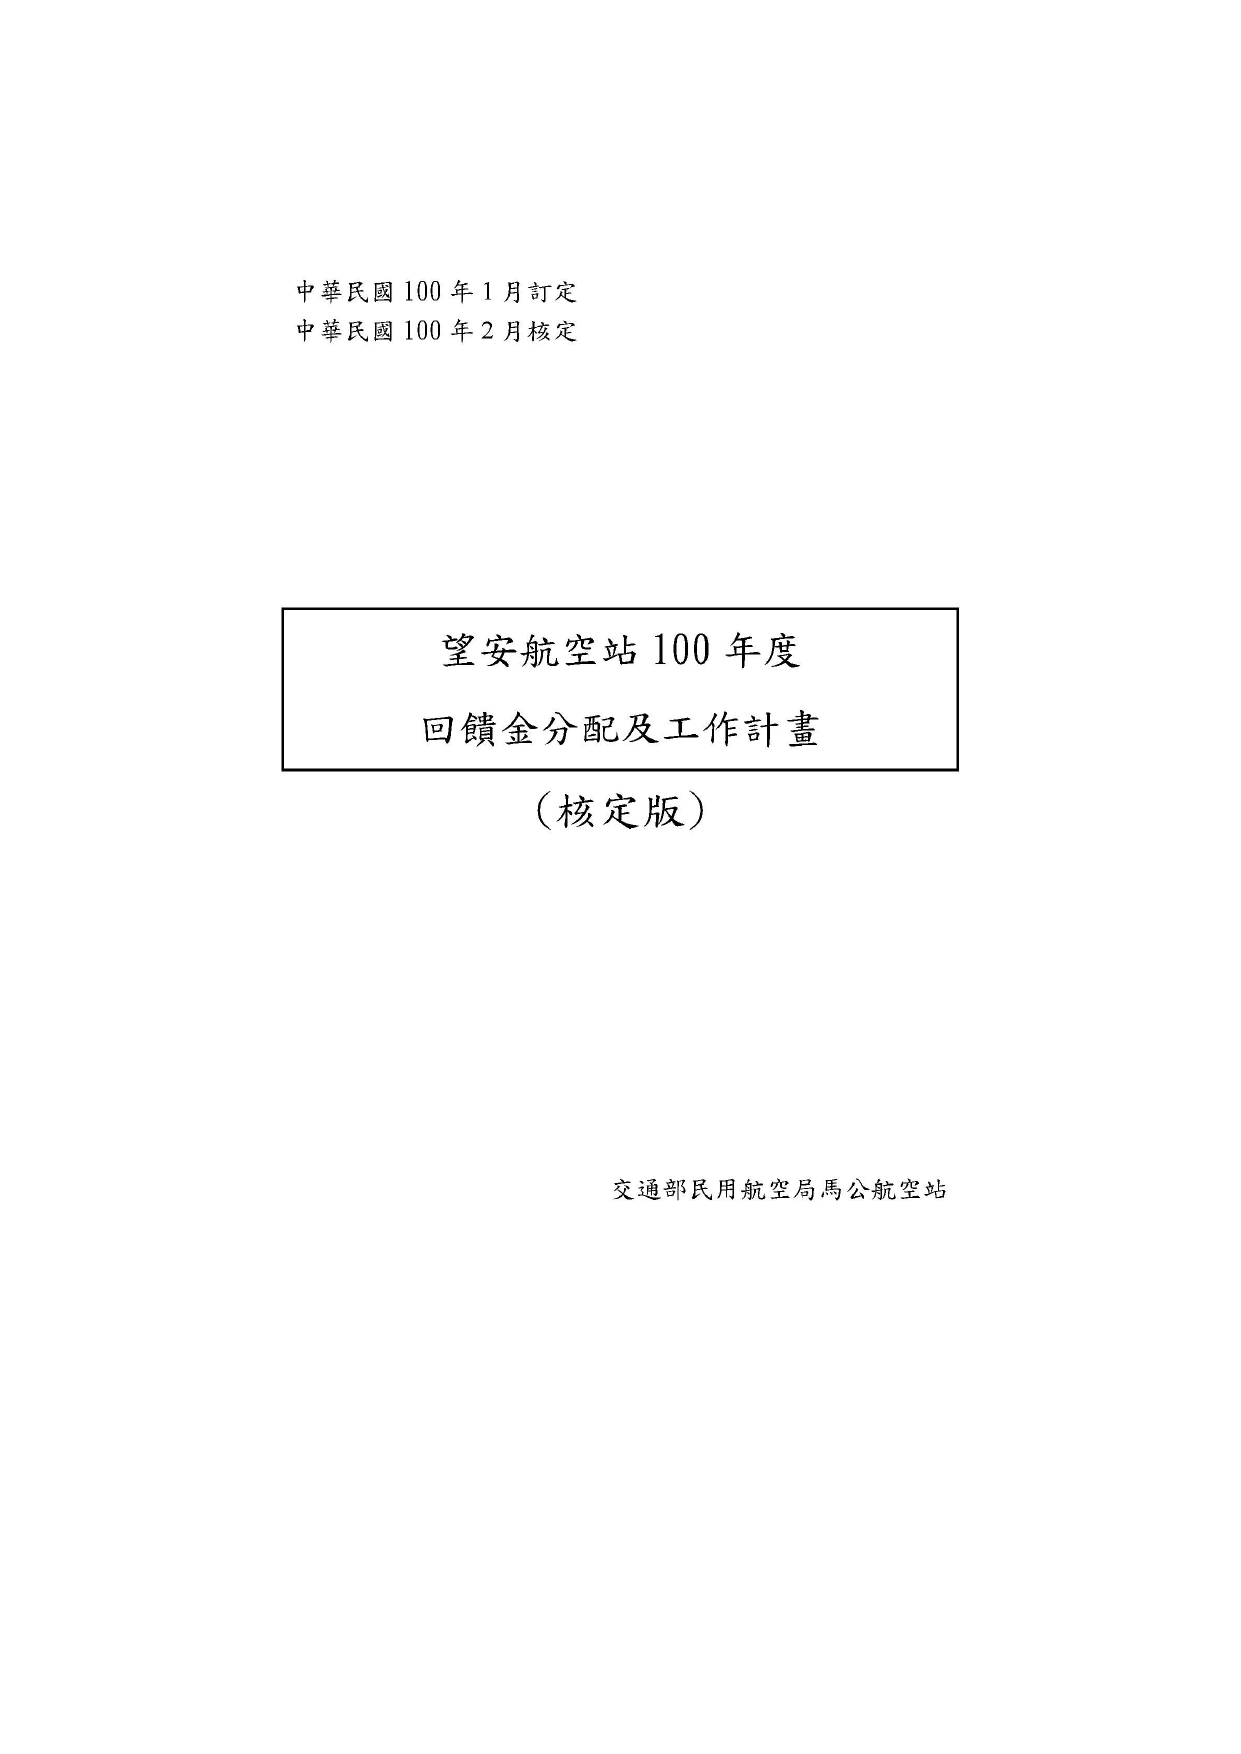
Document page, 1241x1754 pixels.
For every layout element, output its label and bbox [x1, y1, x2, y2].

picture [189, 166, 1051, 1386]
